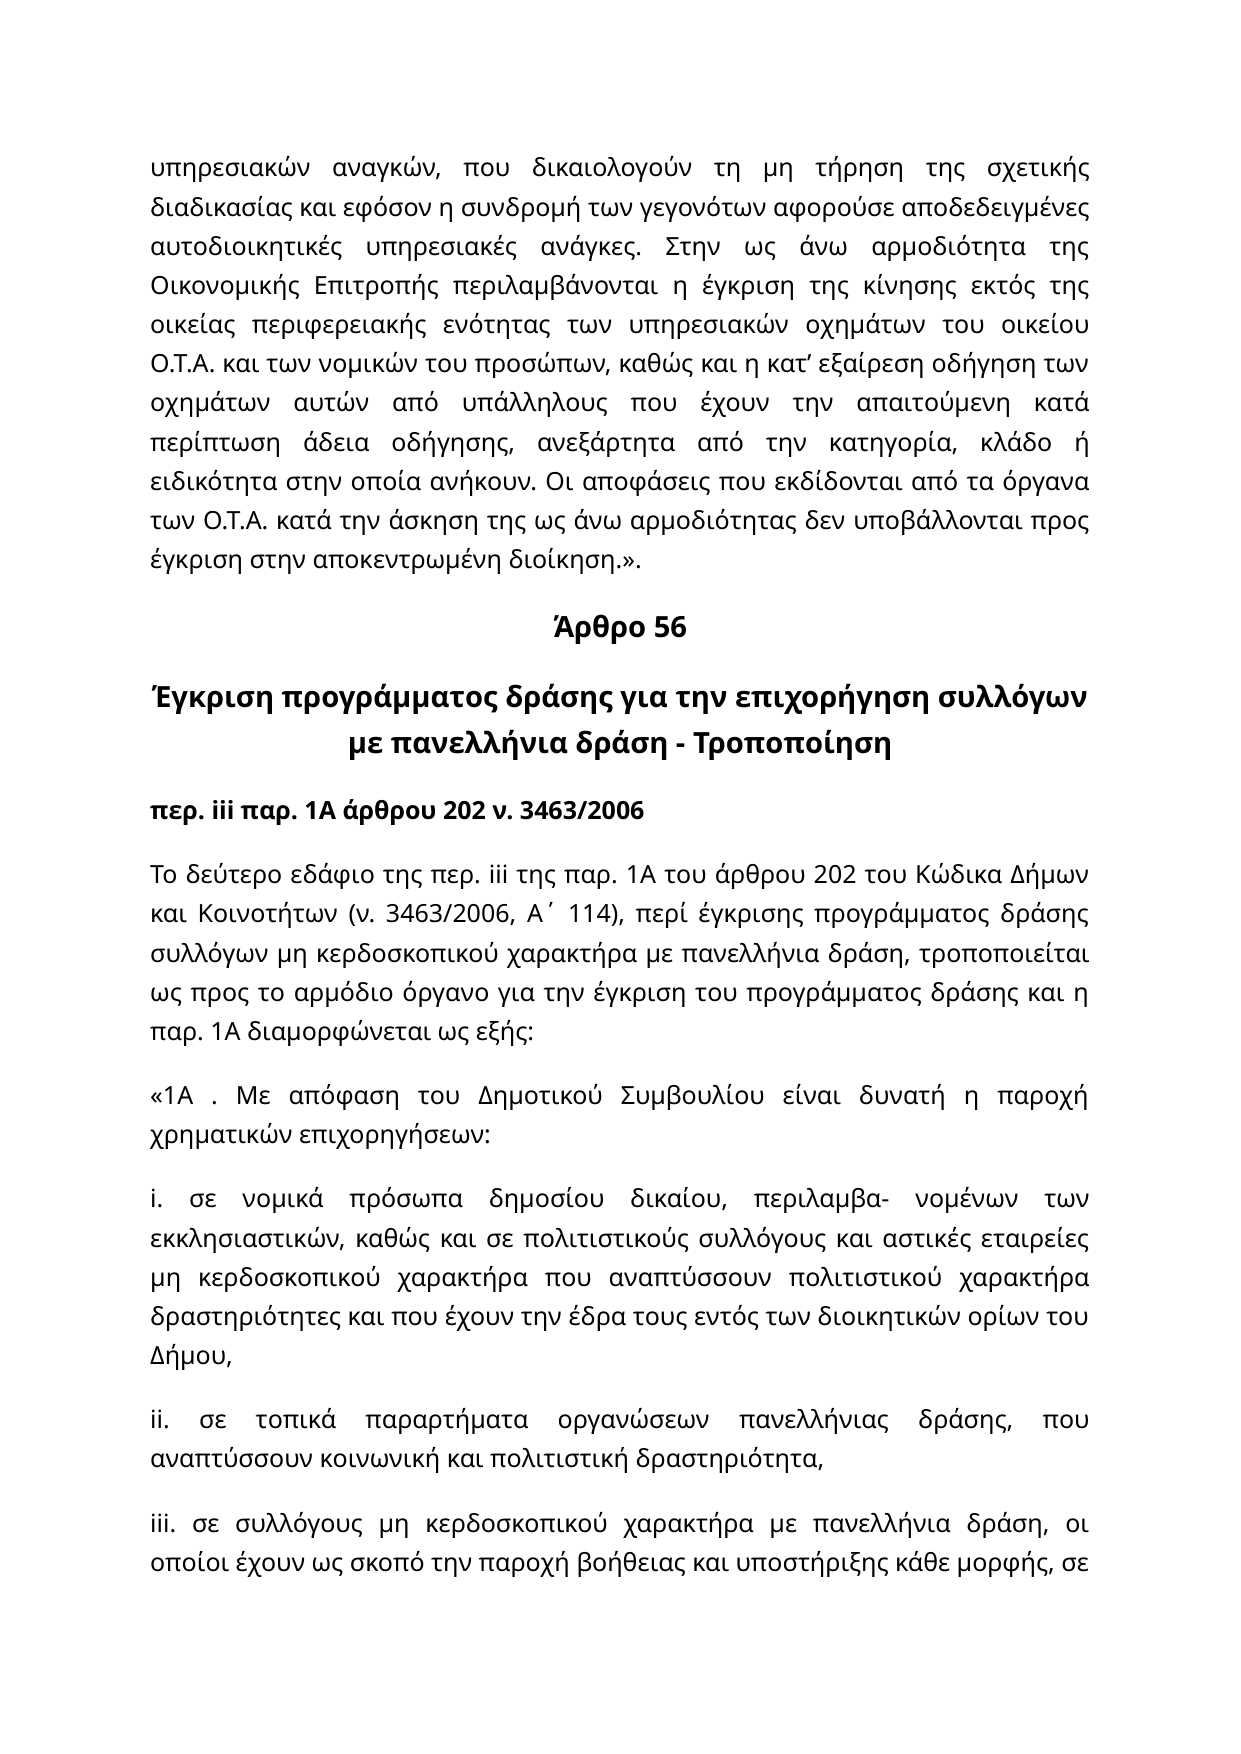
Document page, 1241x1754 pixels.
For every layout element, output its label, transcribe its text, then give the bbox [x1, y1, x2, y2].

text περ. iii παρ. 1Α άρθρου 202 ν. 3463/2006 [150, 793, 1090, 827]
subtitle Έγκριση προγράμματος δράσης για την επιχορήγηση συλλόγων με πανελλήνια δράση - Τροποποίηση [150, 676, 1090, 762]
text ii. σε τοπικά παραρτήματα οργανώσεων πανελλήνιας δράσης, που αναπτύσσουν κοινωνική και πολιτιστική δραστηριότητα, [150, 1402, 1090, 1475]
subtitle Άρθρο 56 [150, 606, 1090, 646]
text υπηρεσιακών αναγκών, που δικαιολογούν τη μη τήρηση της σχετικής διαδικασίας και εφόσον η συνδρομή των γεγονότων αφορούσε αποδεδειγμένες αυτοδιοικητικές υπηρεσιακές ανάγκες. Στην ως άνω αρμοδιότητα της Οικονομικής Επιτροπής περιλαμβάνονται η έγκριση της κίνησης εκτός της οικείας περιφερειακής ενότητας των υπηρεσιακών οχημάτων του οικείου O.T.A. και των νομικών του προσώπων, καθώς και η κατ’ εξαίρεση οδήγηση των οχημάτων αυτών από υπάλληλους που έχουν την απαιτούμενη κατά περίπτωση άδεια οδήγησης, ανεξάρτητα από την κατηγορία, κλάδο ή ειδικότητα στην οποία ανήκουν. Οι αποφάσεις που εκδίδονται από τα όργανα των Ο.Τ.Α. κατά την άσκηση της ως άνω αρμοδιότητας δεν υποβάλλονται προς έγκριση στην αποκεντρωμένη διοίκηση.». [150, 150, 1090, 576]
text Το δεύτερο εδάφιο της περ. iii της παρ. 1Α του άρθρου 202 του Κώδικα Δήμων και Κοινοτήτων (ν. 3463/2006, Α΄ 114), περί έγκρισης προγράμματος δράσης συλλόγων μη κερδοσκοπικού χαρακτήρα με πανελλήνια δράση, τροποποιείται ως προς το αρμόδιο όργανο για την έγκριση του προγράμματος δράσης και η παρ. 1Α διαμορφώνεται ως εξής: [150, 857, 1090, 1048]
text «1Α . Με απόφαση του Δημοτικού Συμβουλίου είναι δυνατή η παροχή χρηματικών επιχορηγήσεων: [150, 1078, 1090, 1151]
text i. σε νομικά πρόσωπα δημοσίου δικαίου, περιλαμβα- νομένων των εκκλησιαστικών, καθώς και σε πολιτιστικούς συλλόγους και αστικές εταιρείες μη κερδοσκοπικού χαρακτήρα που αναπτύσσουν πολιτιστικού χαρακτήρα δραστηριότητες και που έχουν την έδρα τους εντός των διοικητικών ορίων του Δήμου, [150, 1181, 1090, 1372]
text iii. σε συλλόγους μη κερδοσκοπικού χαρακτήρα με πανελλήνια δράση, οι οποίοι έχουν ως σκοπό την παροχή βοήθειας και υποστήριξης κάθε μορφής, σε [150, 1505, 1090, 1578]
